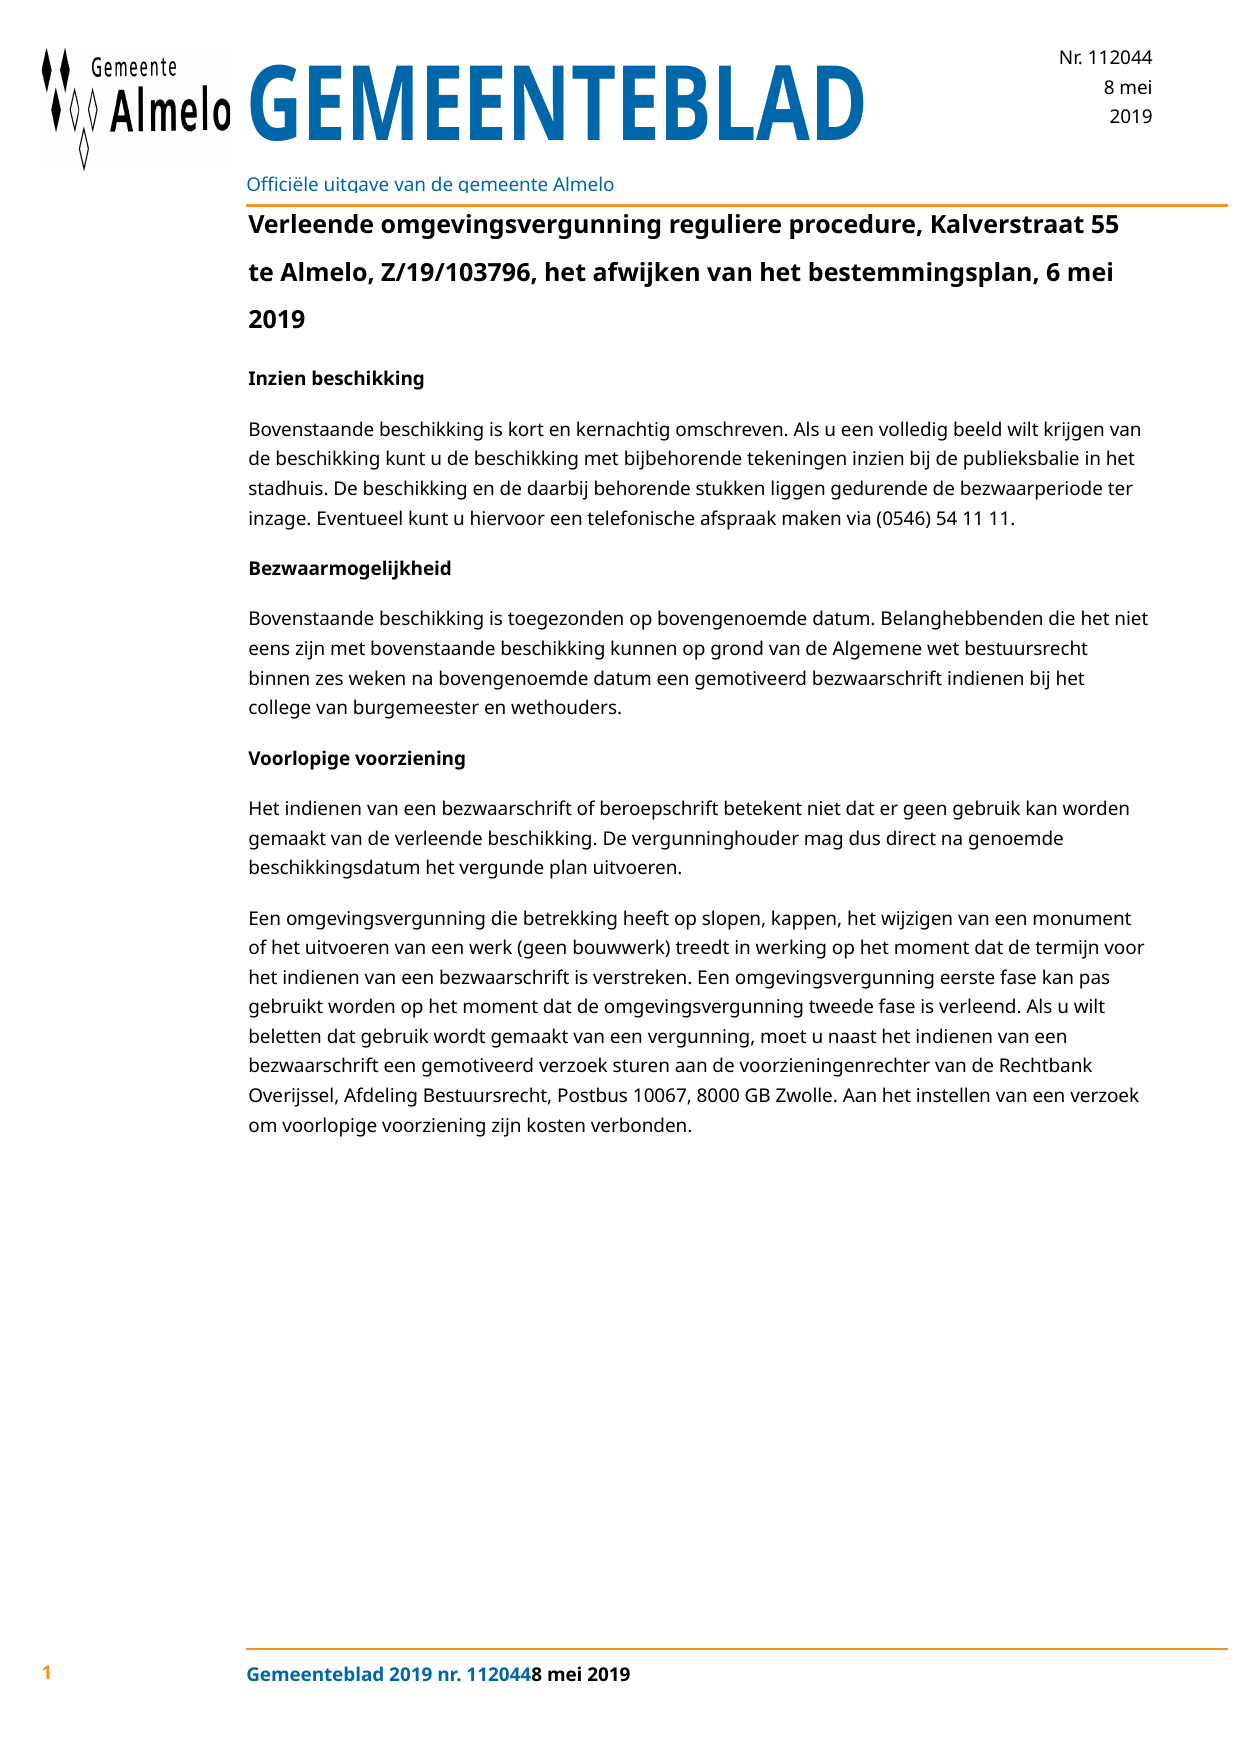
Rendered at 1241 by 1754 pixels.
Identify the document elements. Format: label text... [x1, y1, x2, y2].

text Inzien beschikking [248, 366, 1152, 391]
picture [41, 47, 231, 172]
text Bovenstaande beschikking is toegezonden op bovengenoemde datum. Belanghebbenden die het niet eens zijn met bovenstaande beschikking kunnen op grond van de Algemene wet bestuursrecht binnen zes weken na bovengenoemde datum een gemotiveerd bezwaarschrift indienen bij het college van burgemeester en wethouders. [248, 606, 1152, 720]
text Voorlopige voorziening [248, 745, 1152, 770]
text Bezwaarmogelijkheid [248, 555, 1152, 581]
text Bovenstaande beschikking is kort en kernachtig omschreven. Als u een volledig beeld wilt krijgen van de beschikking kunt u de beschikking met bijbehorende tekeningen inzien bij de publieksbalie in het stadhuis. De beschikking en de daarbij behorende stukken liggen gedurende de bezwaarperiode ter inzage. Eventueel kunt u hiervoor een telefonische afspraak maken via (0546) 54 11 11. [248, 416, 1152, 530]
text Verleende omgevingsvergunning reguliere procedure, Kalverstraat 55 te Almelo, Z/19/103796, het afwijken van het bestemmingsplan, 6 mei 2019 [248, 207, 1152, 336]
text Een omgevingsvergunning die betrekking heeft op slopen, kappen, het wijzigen van een monument of het uitvoeren van een werk (geen bouwwerk) treedt in werking op het moment dat de termijn voor het indienen van een bezwaarschrift is verstreken. Een omgevingsvergunning eerste fase kan pas gebruikt worden op het moment dat de omgevingsvergunning tweede fase is verleend. Als u wilt beletten dat gebruik wordt gemaakt van een vergunning, moet u naast het indienen van een bezwaarschrift een gemotiveerd verzoek sturen aan de voorzieningenrechter van de Rechtbank Overijssel, Afdeling Bestuursrecht, Postbus 10067, 8000 GB Zwolle. Aan het instellen van een verzoek om voorlopige voorziening zijn kosten verbonden. [248, 905, 1152, 1137]
text Het indienen van een bezwaarschrift of beroepschrift betekent niet dat er geen gebruik kan worden gemaakt van de verleende beschikking. De vergunninghouder mag dus direct na genoemde beschikkingsdatum het vergunde plan uitvoeren. [248, 795, 1152, 880]
